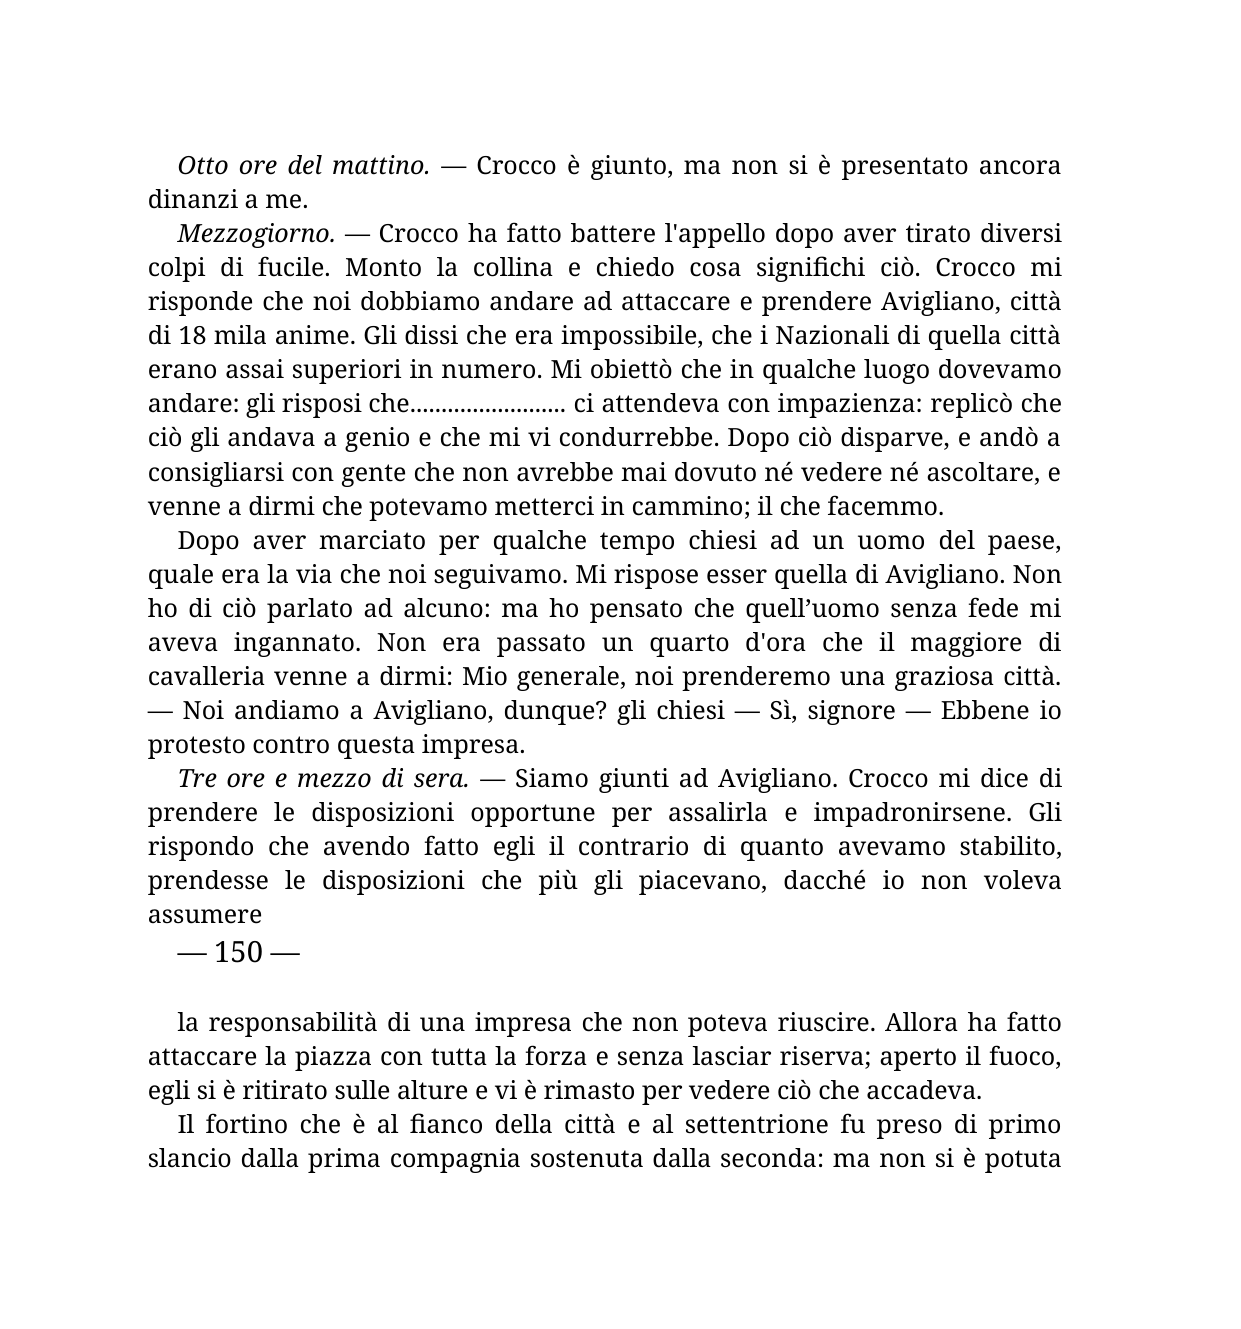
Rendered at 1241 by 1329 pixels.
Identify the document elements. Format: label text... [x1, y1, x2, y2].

text — 150 — [148, 931, 1063, 971]
text la responsabilità di una impresa che non poteva riuscire. Allora ha fatto attaccare la piazza con tutta la forza e senza lasciar riserva; aperto il fuoco, egli si è ritirato sulle alture e vi è rimasto per vedere ciò che accadeva. [148, 1005, 1063, 1107]
text Mezzogiorno. — Crocco ha fatto battere l'appello dopo aver tirato diversi colpi di fucile. Monto la collina e chiedo cosa significhi ciò. Crocco mi risponde che noi dobbiamo andare ad attaccare e prendere Avigliano, città di 18 mila anime. Gli dissi che era impossibile, che i Nazionali di quella città erano assai superiori in numero. Mi obiettò che in qualche luogo dovevamo andare: gli risposi che ci attendeva con impazienza: replicò che ciò gli andava a genio e che mi vi condurrebbe. Dopo ciò disparve, e andò a consigliarsi con gente che non avrebbe mai dovuto né vedere né ascoltare, e venne a dirmi che potevamo metterci in cammino; il che facemmo. [148, 216, 1063, 522]
text Otto ore del mattino. — Crocco è giunto, ma non si è presentato ancora dinanzi a me. [148, 148, 1063, 216]
text Il fortino che è al fianco della città e al settentrione fu preso di primo slancio dalla prima compagnia sostenuta dalla seconda: ma non si è potuta [148, 1107, 1063, 1175]
text Tre ore e mezzo di sera. — Siamo giunti ad Avigliano. Crocco mi dice di prendere le disposizioni opportune per assalirla e impadronirsene. Gli rispondo che avendo fatto egli il contrario di quanto avevamo stabilito, prendesse le disposizioni che più gli piacevano, dacché io non voleva assumere [148, 761, 1063, 931]
text Dopo aver marciato per qualche tempo chiesi ad un uomo del paese, quale era la via che noi seguivamo. Mi rispose esser quella di Avigliano. Non ho di ciò parlato ad alcuno: ma ho pensato che quell’uomo senza fede mi aveva ingannato. Non era passato un quarto d'ora che il maggiore di cavalleria venne a dirmi: Mio generale, noi prenderemo una graziosa città. — Noi andiamo a Avigliano, dunque? gli chiesi — Sì, signore — Ebbene io protesto contro questa impresa. [148, 522, 1063, 761]
